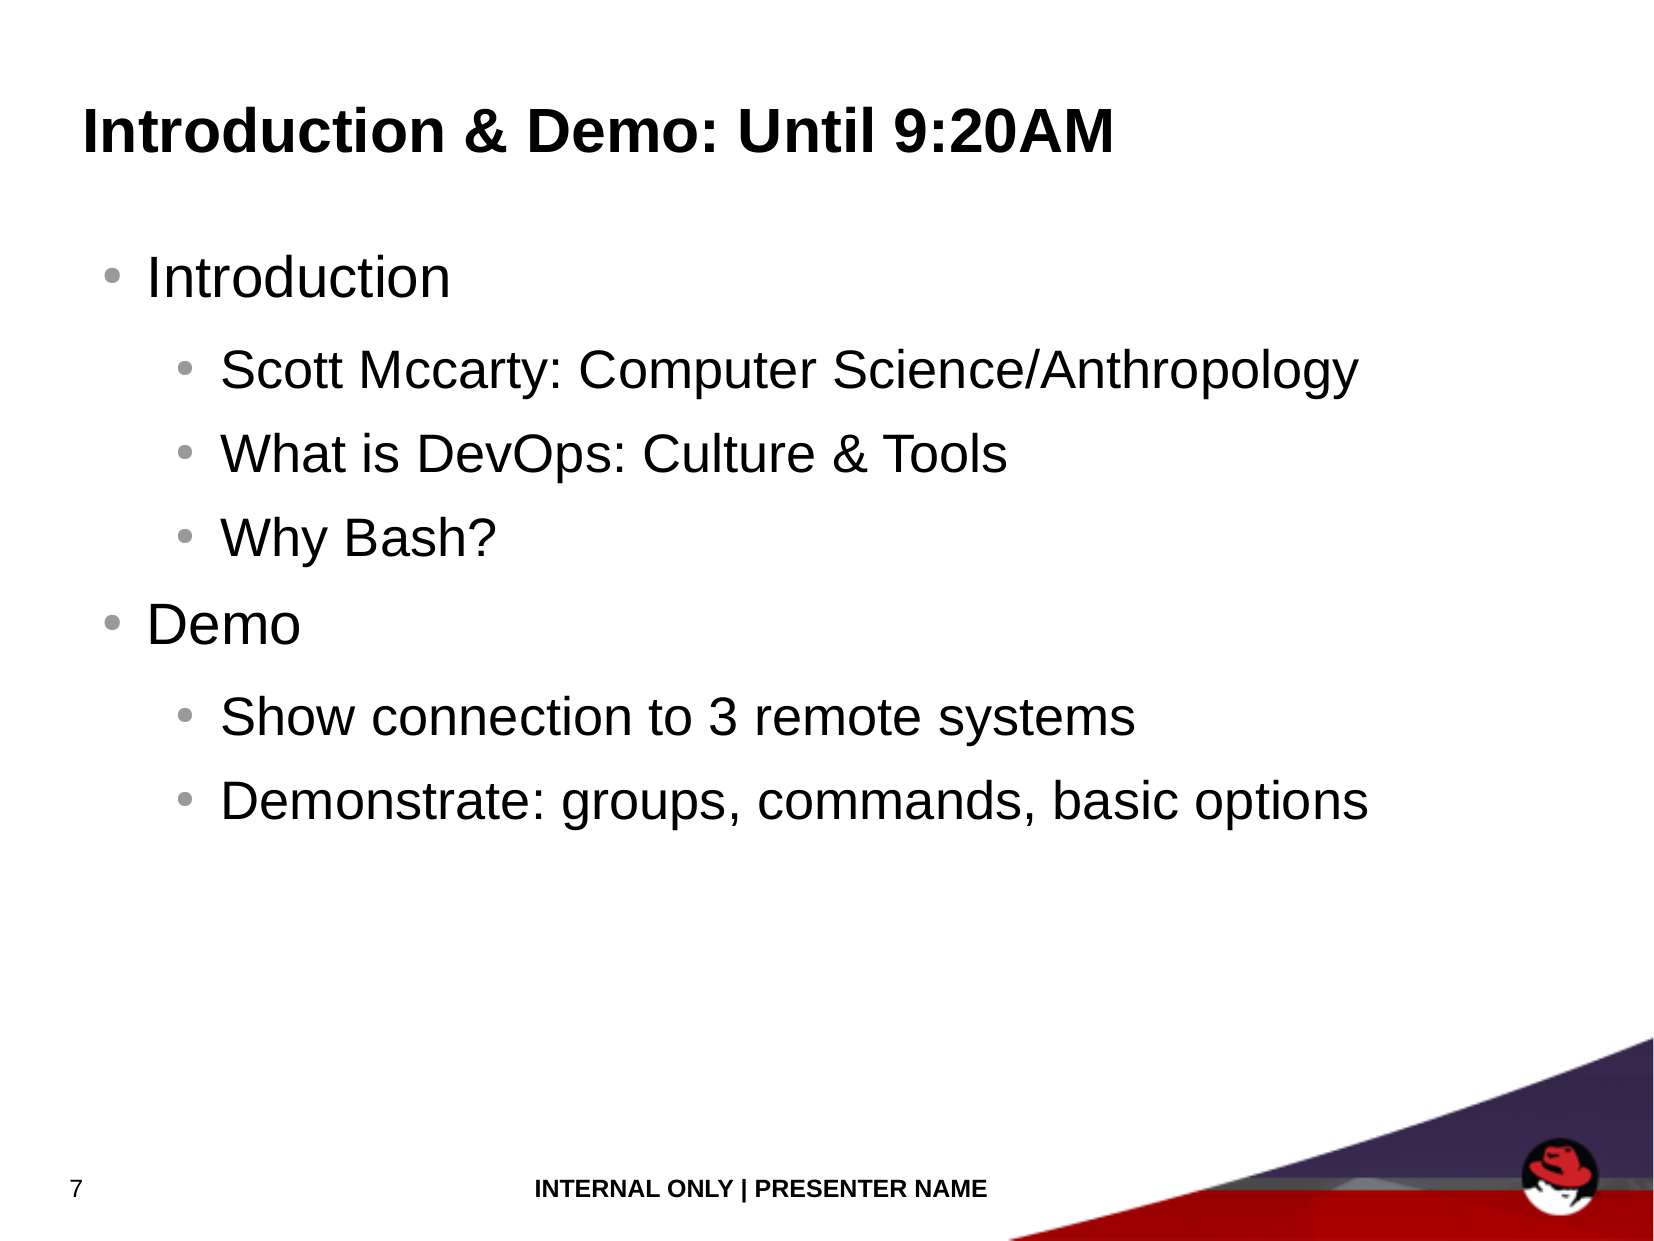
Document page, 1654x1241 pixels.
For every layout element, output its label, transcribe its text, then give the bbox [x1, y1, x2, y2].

list Introduction Scott Mccarty: Computer Science/Anthropology What is DevOps: Culture & Tools Why Bash? Demo Show connection to 3 remote systems Demonstrate: groups, commands, basic options [86, 244, 1501, 1039]
title Introduction & Demo: Until 9:20AM [82, 37, 1571, 226]
picture [1007, 1036, 1654, 1241]
